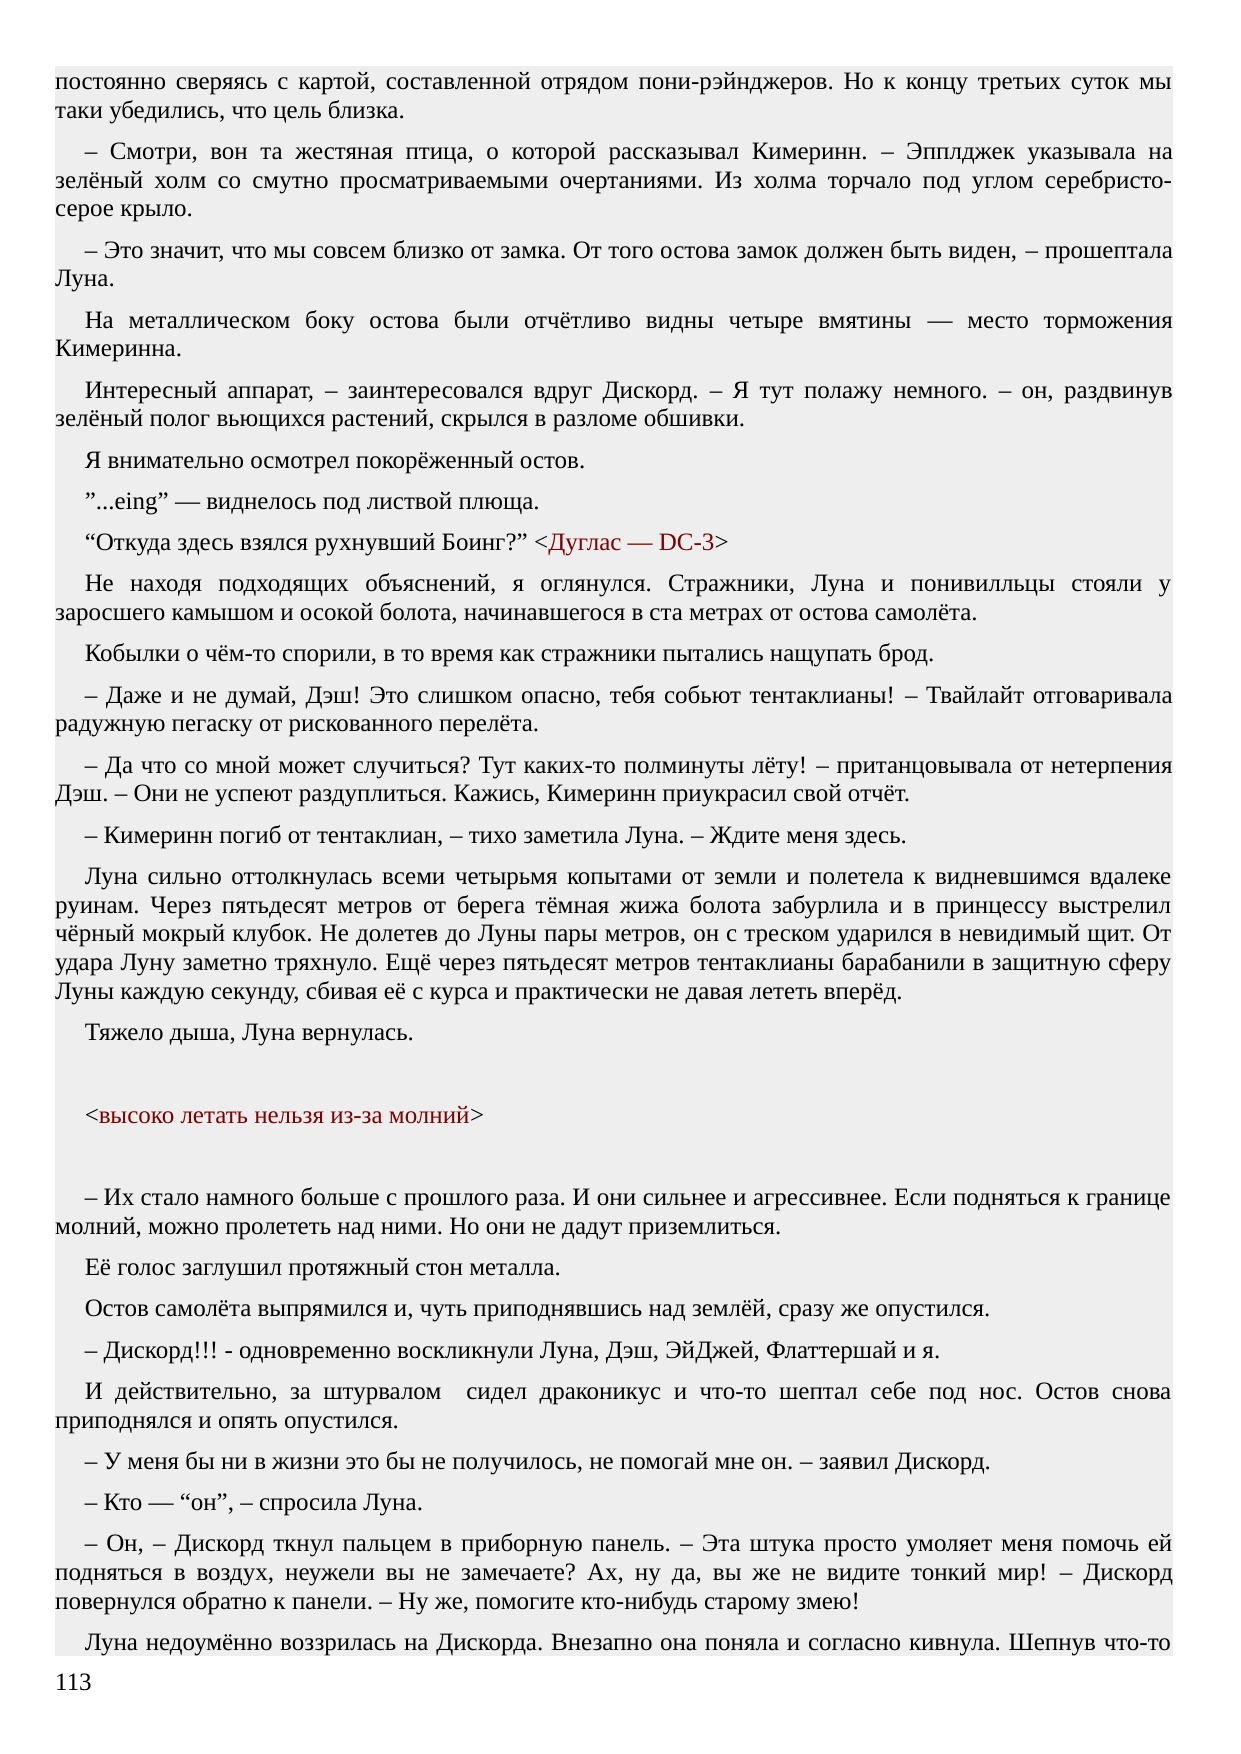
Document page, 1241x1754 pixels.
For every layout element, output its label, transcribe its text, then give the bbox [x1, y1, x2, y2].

text Луна сильно оттолкнулась всеми четырьмя копытами от земли и полетела к видневшимся вдалеке руинам. Через пятьдесят метров от берега тёмная жижа болота забурлила и в принцессу выстрелил чёрный мокрый клубок. Не долетев до Луны пары метров, он с треском ударился в невидимый щит. От удара Луну заметно тряхнуло. Ещё через пятьдесят метров тентаклианы барабанили в защитную сферу Луны каждую секунду, сбивая её с курса и практически не давая лететь вперёд. [55, 861, 1173, 1005]
text Остов самолёта выпрямился и, чуть приподнявшись над землёй, сразу же опустился. [55, 1293, 1173, 1322]
text Кобылки о чём-то спорили, в то время как стражники пытались нащупать брод. [55, 638, 1173, 667]
text <высоко летать нельзя из-за молний> [55, 1100, 1173, 1128]
text Тяжело дыша, Луна вернулась. [55, 1017, 1173, 1046]
text – Да что со мной может случиться? Тут каких-то полминуты лёту! – пританцовывала от нетерпения Дэш. – Они не успеют раздуплиться. Кажись, Кимеринн приукрасил свой отчёт. [55, 750, 1173, 807]
text – Кимеринн погиб от тентаклиан, – тихо заметила Луна. – Ждите меня здесь. [55, 820, 1173, 848]
text “Откуда здесь взялся рухнувший Боинг?” <Дуглас — DC-3> [55, 527, 1173, 556]
text постоянно сверяясь с картой, составленной отрядом пони-рэйнджеров. Но к концу третьих суток мы таки убедились, что цель близка. [55, 66, 1173, 123]
text И действительно, за штурвалом сидел драконикус и что-то шептал себе под нос. Остов снова приподнялся и опять опустился. [55, 1376, 1173, 1433]
text ”...eing” — виднелось под листвой плюща. [55, 486, 1173, 515]
text – Смотри, вон та жестяная птица, о которой рассказывал Кимеринн. – Эпплджек указывала на зелёный холм со смутно просматриваемыми очертаниями. Из холма торчало под углом серебристо-серое крыло. [55, 136, 1173, 222]
text На металлическом боку остова были отчётливо видны четыре вмятины — место торможения Кимеринна. [55, 305, 1173, 362]
text – Дискорд!!! - одновременно воскликнули Луна, Дэш, ЭйДжей, Флаттершай и я. [55, 1335, 1173, 1363]
text Интересный аппарат, – заинтересовался вдруг Дискорд. – Я тут полажу немного. – он, раздвинув зелёный полог вьющихся растений, скрылся в разломе обшивки. [55, 375, 1173, 432]
text Я внимательно осмотрел покорёженный остов. [55, 445, 1173, 473]
text Не находя подходящих объяснений, я оглянулся. Стражники, Луна и понивилльцы стояли у заросшего камышом и осокой болота, начинавшегося в ста метрах от остова самолёта. [55, 568, 1173, 626]
text Её голос заглушил протяжный стон металла. [55, 1252, 1173, 1281]
text – Даже и не думай, Дэш! Это слишком опасно, тебя собьют тентаклианы! – Твайлайт отговаривала радужную пегаску от рискованного перелёта. [55, 680, 1173, 737]
text – Их стало намного больше с прошлого раза. И они сильнее и агрессивнее. Если подняться к границе молний, можно пролететь над ними. Но они не дадут приземлиться. [55, 1182, 1173, 1240]
text – Кто — “он”, – спросила Луна. [55, 1487, 1173, 1516]
text – Это значит, что мы совсем близко от замка. От того остова замок должен быть виден, – прошептала Луна. [55, 235, 1173, 292]
text Луна недоумённо воззрилась на Дискорда. Внезапно она поняла и согласно кивнула. Шепнув что-то [55, 1627, 1173, 1656]
text – У меня бы ни в жизни это бы не получилось, не помогай мне он. – заявил Дискорд. [55, 1446, 1173, 1475]
text – Он, – Дискорд ткнул пальцем в приборную панель. – Эта штука просто умоляет меня помочь ей подняться в воздух, неужели вы не замечаете? Ах, ну да, вы же не видите тонкий мир! – Дискорд повернулся обратно к панели. – Ну же, помогите кто-нибудь старому змею! [55, 1528, 1173, 1615]
